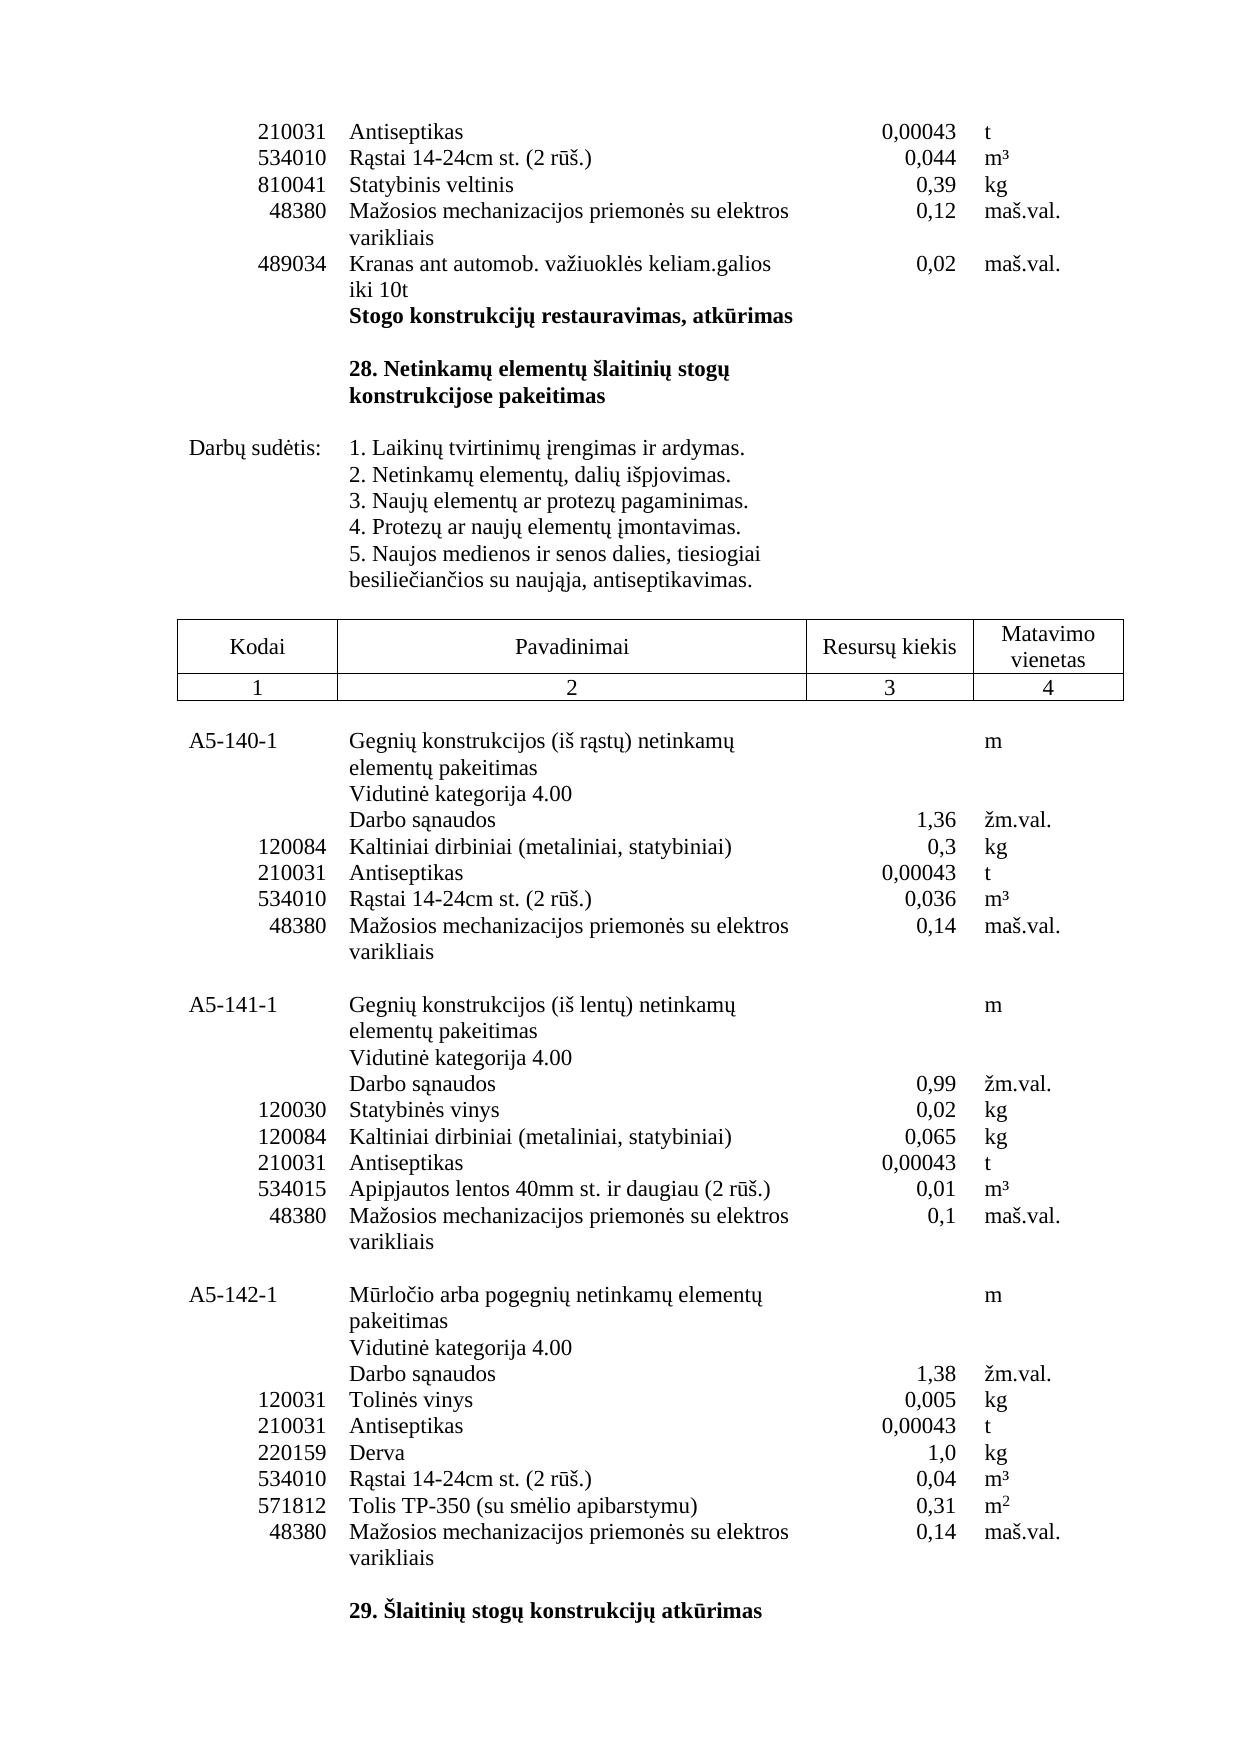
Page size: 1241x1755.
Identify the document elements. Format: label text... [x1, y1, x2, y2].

table_cell kg [973, 171, 1123, 197]
table_cell Darbo sąnaudos [338, 1070, 806, 1096]
table_cell kg [973, 1096, 1123, 1123]
table_cell Gegnių konstrukcijos (iš rąstų) netinkamų elementų pakeitimas [338, 728, 806, 780]
table_cell 0,036 [806, 886, 973, 912]
table_cell [806, 728, 973, 780]
table_cell 28. Netinkamų elementų šlaitinių stogų konstrukcijose pakeitimas [338, 355, 806, 408]
table_cell 48380 [177, 197, 338, 250]
table_cell m [973, 1281, 1123, 1333]
table_cell [973, 461, 1123, 487]
table_cell m2 [973, 1492, 1123, 1518]
table_cell [806, 540, 973, 592]
table_cell 1 [178, 674, 337, 700]
table_cell Kaltiniai dirbiniai (metaliniai, statybiniai) [338, 833, 806, 859]
table_cell Antiseptikas [338, 1149, 806, 1175]
table_cell Antiseptikas [338, 859, 806, 886]
table_cell 1,38 [806, 1360, 973, 1386]
table_cell Mūrločio arba pogegnių netinkamų elementų pakeitimas [338, 1281, 806, 1333]
table_cell [177, 806, 338, 833]
table_cell 210031 [177, 1413, 338, 1439]
table_cell [177, 461, 338, 487]
table_cell 0,00043 [806, 1149, 973, 1175]
table_cell Mažosios mechanizacijos priemonės su elektros varikliais [338, 912, 806, 964]
table_cell [973, 701, 1123, 727]
table_cell 0,044 [806, 145, 973, 171]
table_cell [806, 1255, 973, 1281]
table_cell 0,31 [806, 1492, 973, 1518]
table_cell [973, 780, 1123, 806]
table_cell Statybinės vinys [338, 1096, 806, 1123]
table_cell 534010 [177, 886, 338, 912]
table_cell Kodai [178, 620, 337, 673]
table_cell [806, 991, 973, 1044]
table_cell [806, 487, 973, 513]
table_cell žm.val. [973, 1070, 1123, 1096]
table_cell m³ [973, 1465, 1123, 1492]
table_cell Resursų kiekis [807, 620, 973, 673]
table_cell [973, 329, 1123, 355]
table_cell [177, 1334, 338, 1360]
table_cell 0,04 [806, 1465, 973, 1492]
table_cell 0,00043 [806, 859, 973, 886]
table_cell [177, 514, 338, 540]
table_cell [338, 329, 806, 355]
table_cell kg [973, 1123, 1123, 1149]
table_cell [177, 1571, 338, 1597]
table_cell 0,005 [806, 1386, 973, 1413]
table_cell [177, 355, 338, 408]
table_cell [177, 1255, 338, 1281]
table_cell 571812 [177, 1492, 338, 1518]
table_cell Darbo sąnaudos [338, 806, 806, 833]
table_cell t [973, 1413, 1123, 1439]
table_cell Stogo konstrukcijų restauravimas, atkūrimas [338, 303, 806, 329]
table_cell 0,39 [806, 171, 973, 197]
table_cell A5-142-1 [177, 1281, 338, 1333]
table_cell 0,02 [806, 250, 973, 303]
table_cell [338, 593, 806, 619]
table_cell [338, 701, 806, 727]
table_cell 5. Naujos medienos ir senos dalies, tiesiogiai besiliečiančios su naująja, antiseptikavimas. [338, 540, 806, 592]
table_cell t [973, 859, 1123, 886]
table_cell [973, 965, 1123, 991]
table_cell 1. Laikinų tvirtinimų įrengimas ir ardymas. [338, 434, 806, 461]
table_cell [806, 1571, 973, 1597]
table_cell Antiseptikas [338, 118, 806, 144]
table_cell 0,065 [806, 1123, 973, 1149]
table_cell 534015 [177, 1175, 338, 1202]
table_cell [973, 540, 1123, 592]
table_cell 29. Šlaitinių stogų konstrukcijų atkūrimas [338, 1597, 806, 1623]
table_cell m³ [973, 145, 1123, 171]
table_cell Mažosios mechanizacijos priemonės su elektros varikliais [338, 1518, 806, 1571]
table_cell Apipjautos lentos 40mm st. ir daugiau (2 rūš.) [338, 1175, 806, 1202]
table_cell Rąstai 14-24cm st. (2 rūš.) [338, 1465, 806, 1492]
table_cell A5-141-1 [177, 991, 338, 1044]
table_cell m [973, 728, 1123, 780]
table_cell Statybinis veltinis [338, 171, 806, 197]
table_cell [806, 355, 973, 408]
table_cell [806, 1281, 973, 1333]
table_cell [806, 461, 973, 487]
table_cell 0,00043 [806, 1413, 973, 1439]
table_cell [806, 514, 973, 540]
table_cell 120031 [177, 1386, 338, 1413]
table_cell Kaltiniai dirbiniai (metaliniai, statybiniai) [338, 1123, 806, 1149]
table_cell [973, 487, 1123, 513]
table_cell 534010 [177, 1465, 338, 1492]
table_cell 48380 [177, 912, 338, 964]
table_cell 0,02 [806, 1096, 973, 1123]
table_cell Derva [338, 1439, 806, 1465]
table_cell [177, 329, 338, 355]
table_cell 0,12 [806, 197, 973, 250]
table_cell 48380 [177, 1202, 338, 1254]
table_cell 0,14 [806, 912, 973, 964]
table_cell m³ [973, 1175, 1123, 1202]
table_cell [338, 965, 806, 991]
table_cell 534010 [177, 145, 338, 171]
table_cell [806, 303, 973, 329]
table_cell Pavadinimai [338, 620, 806, 673]
table_cell [338, 1571, 806, 1597]
table_cell 210031 [177, 1149, 338, 1175]
table_cell [973, 1571, 1123, 1597]
table_cell 120084 [177, 1123, 338, 1149]
table_cell kg [973, 1439, 1123, 1465]
table_cell 0,00043 [806, 118, 973, 144]
table_cell Vidutinė kategorija 4.00 [338, 1334, 806, 1360]
table_cell [177, 780, 338, 806]
table_cell [806, 1044, 973, 1070]
table_cell 0,1 [806, 1202, 973, 1254]
table_cell 2. Netinkamų elementų, dalių išpjovimas. [338, 461, 806, 487]
table_cell [973, 1255, 1123, 1281]
table_cell [973, 1597, 1123, 1623]
table_cell Darbo sąnaudos [338, 1360, 806, 1386]
table_cell 3. Naujų elementų ar protezų pagaminimas. [338, 487, 806, 513]
table_cell [338, 408, 806, 434]
table_cell [806, 434, 973, 461]
table_cell žm.val. [973, 806, 1123, 833]
table_cell 489034 [177, 250, 338, 303]
table_cell [177, 1070, 338, 1096]
table_cell kg [973, 833, 1123, 859]
table_cell 0,99 [806, 1070, 973, 1096]
table_cell Antiseptikas [338, 1413, 806, 1439]
table_cell Gegnių konstrukcijos (iš lentų) netinkamų elementų pakeitimas [338, 991, 806, 1044]
table_cell Rąstai 14-24cm st. (2 rūš.) [338, 145, 806, 171]
table_cell 210031 [177, 118, 338, 144]
table_cell [177, 408, 338, 434]
table_cell [177, 1360, 338, 1386]
table_cell [806, 408, 973, 434]
table_cell [806, 780, 973, 806]
table_cell [806, 701, 973, 727]
table_cell Tolinės vinys [338, 1386, 806, 1413]
table_cell žm.val. [973, 1360, 1123, 1386]
table_cell 48380 [177, 1518, 338, 1571]
table_cell Darbų sudėtis: [177, 434, 338, 461]
table_cell 3 [807, 674, 973, 700]
table_cell t [973, 1149, 1123, 1175]
table_cell t [973, 118, 1123, 144]
table_cell [973, 408, 1123, 434]
table_cell 0,01 [806, 1175, 973, 1202]
table_cell 4. Protezų ar naujų elementų įmontavimas. [338, 514, 806, 540]
table_cell [177, 540, 338, 592]
table_cell [973, 1044, 1123, 1070]
table_cell [177, 487, 338, 513]
table_cell [177, 593, 338, 619]
table_cell [177, 1597, 338, 1623]
table_cell maš.val. [973, 912, 1123, 964]
table_cell [177, 965, 338, 991]
table_cell [973, 1334, 1123, 1360]
table_cell Tolis TP-350 (su smėlio apibarstymu) [338, 1492, 806, 1518]
table_cell 1,36 [806, 806, 973, 833]
table_cell [806, 1597, 973, 1623]
table_cell [806, 965, 973, 991]
table_cell m³ [973, 886, 1123, 912]
table_cell 0,3 [806, 833, 973, 859]
table_cell [177, 1044, 338, 1070]
table_cell A5-140-1 [177, 728, 338, 780]
table_cell [973, 303, 1123, 329]
table_cell 0,14 [806, 1518, 973, 1571]
table_cell 120084 [177, 833, 338, 859]
table_cell maš.val. [973, 250, 1123, 303]
table_cell [973, 593, 1123, 619]
table_cell m [973, 991, 1123, 1044]
table_cell 1,0 [806, 1439, 973, 1465]
table_cell Vidutinė kategorija 4.00 [338, 1044, 806, 1070]
table_cell [806, 593, 973, 619]
table_cell Mažosios mechanizacijos priemonės su elektros varikliais [338, 1202, 806, 1254]
table_cell 810041 [177, 171, 338, 197]
table_cell maš.val. [973, 197, 1123, 250]
table_cell [338, 1255, 806, 1281]
table_cell 2 [338, 674, 806, 700]
table_cell 220159 [177, 1439, 338, 1465]
table_cell [177, 701, 338, 727]
table_cell [806, 1334, 973, 1360]
table_cell [806, 329, 973, 355]
table_cell kg [973, 1386, 1123, 1413]
table_cell Rąstai 14-24cm st. (2 rūš.) [338, 886, 806, 912]
table_cell 210031 [177, 859, 338, 886]
table_cell [177, 303, 338, 329]
table_cell [973, 514, 1123, 540]
table_cell [973, 355, 1123, 408]
table_cell Mažosios mechanizacijos priemonės su elektros varikliais [338, 197, 806, 250]
table_cell Kranas ant automob. važiuoklės keliam.galios iki 10t [338, 250, 806, 303]
table_cell Matavimo vienetas [974, 620, 1123, 673]
table_cell maš.val. [973, 1202, 1123, 1254]
table_cell 4 [974, 674, 1123, 700]
table_cell Vidutinė kategorija 4.00 [338, 780, 806, 806]
table_cell 120030 [177, 1096, 338, 1123]
table_cell [973, 434, 1123, 461]
table_cell maš.val. [973, 1518, 1123, 1571]
